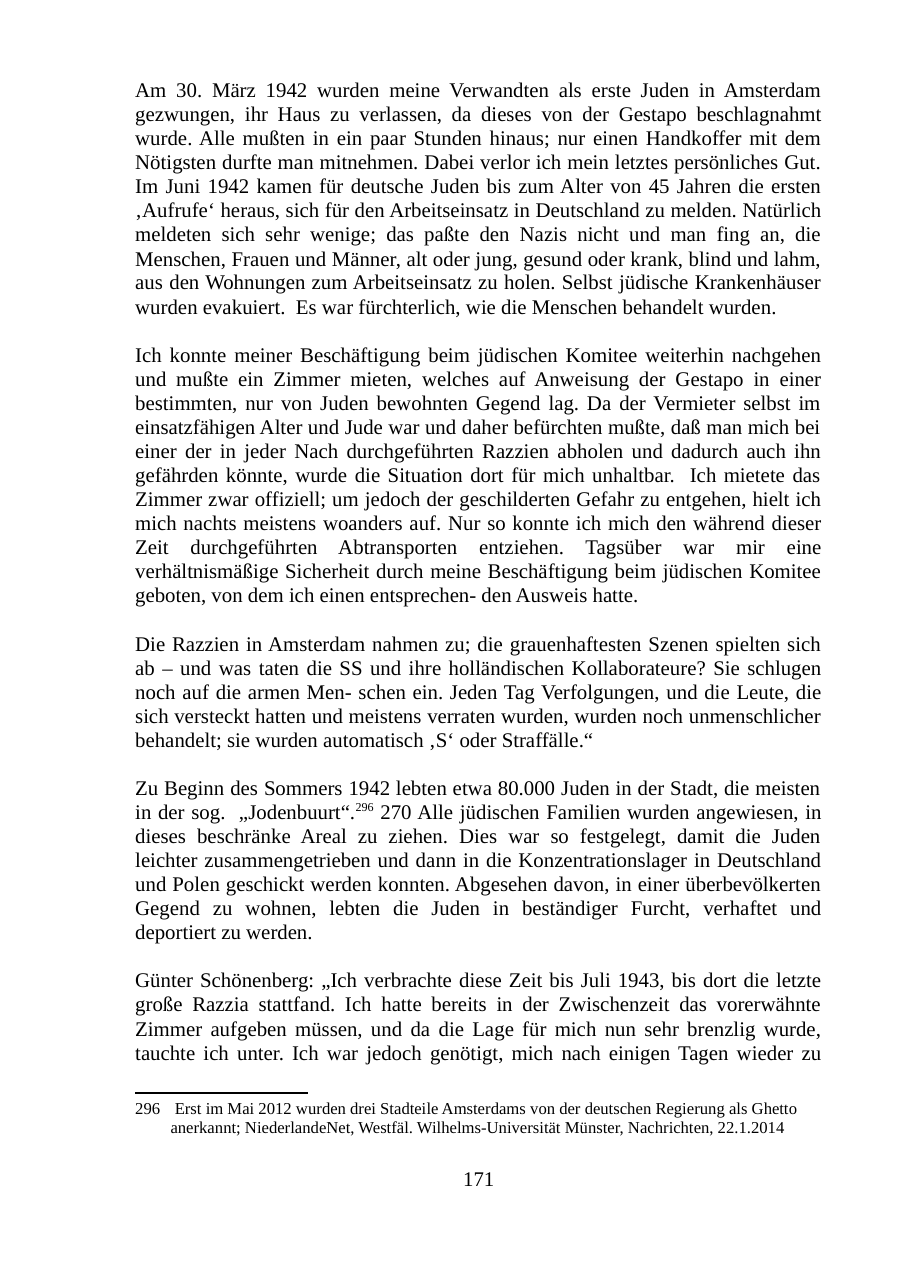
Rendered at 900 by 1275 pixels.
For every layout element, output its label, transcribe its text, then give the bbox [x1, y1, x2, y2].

text Erst im Mai 2012 wurden drei Stadteile Amsterdams von der deutschen Regierung als Ghetto anerkannt; NiederlandeNet, Westfäl. Wilhelms-Universität Münster, Nachrichten, 22.1.2014 [135, 1099, 822, 1137]
text Am 30. März 1942 wurden meine Verwandten als erste Juden in Amsterdam gezwungen, ihr Haus zu verlassen, da dieses von der Gestapo beschlagnahmt wurde. Alle mußten in ein paar Stunden hinaus; nur einen Handkoffer mit dem Nötigsten durfte man mitnehmen. Dabei verlor ich mein letztes persönliches Gut. Im Juni 1942 kamen für deutsche Juden bis zum Alter von 45 Jahren die ersten ‚Aufrufe‘ heraus, sich für den Arbeitseinsatz in Deutschland zu melden. Natürlich meldeten sich sehr wenige; das paßte den Nazis nicht und man fing an, die Menschen, Frauen und Männer, alt oder jung, gesund oder krank, blind und lahm, aus den Wohnungen zum Arbeitseinsatz zu holen. Selbst jüdische Krankenhäuser wurden evakuiert. Es war fürchterlich, wie die Menschen behandelt wurden. [135, 78, 822, 319]
text Ich konnte meiner Beschäftigung beim jüdischen Komitee weiterhin nachgehen und mußte ein Zimmer mieten, welches auf Anweisung der Gestapo in einer bestimmten, nur von Juden bewohnten Gegend lag. Da der Vermieter selbst im einsatzfähigen Alter und Jude war und daher befürchten mußte, daß man mich bei einer der in jeder Nach durchgeführten Razzien abholen und dadurch auch ihn gefährden könnte, wurde die Situation dort für mich unhaltbar. Ich mietete das Zimmer zwar offiziell; um jedoch der geschilderten Gefahr zu entgehen, hielt ich mich nachts meistens woanders auf. Nur so konnte ich mich den während dieser Zeit durchgeführten Abtransporten entziehen. Tagsüber war mir eine verhältnismäßige Sicherheit durch meine Beschäftigung beim jüdischen Komitee geboten, von dem ich einen entsprechen- den Ausweis hatte. [135, 343, 822, 607]
text Günter Schönenberg: „Ich verbrachte diese Zeit bis Juli 1943, bis dort die letzte große Razzia stattfand. Ich hatte bereits in der Zwischenzeit das vorerwähnte Zimmer aufgeben müssen, und da die Lage für mich nun sehr brenzlig wurde, tauchte ich unter. Ich war jedoch genötigt, mich nach einigen Tagen wieder zu [135, 968, 822, 1064]
text Zu Beginn des Sommers 1942 lebten etwa 80.000 Juden in der Stadt, die meisten in der sog. „Jodenbuurt“. 270 Alle jüdischen Familien wurden angewiesen, in dieses beschränke Areal zu ziehen. Dies war so festgelegt, damit die Juden leichter zusammengetrieben und dann in die Konzentrationslager in Deutschland und Polen geschickt werden konnten. Abgesehen davon, in einer überbevölkerten Gegend zu wohnen, lebten die Juden in beständiger Furcht, verhaftet und deportiert zu werden. [135, 776, 822, 944]
text Die Razzien in Amsterdam nahmen zu; die grauenhaftesten Szenen spielten sich ab – und was taten die SS und ihre holländischen Kollaborateure? Sie schlugen noch auf die armen Men- schen ein. Jeden Tag Verfolgungen, und die Leute, die sich versteckt hatten und meistens verraten wurden, wurden noch unmenschlicher behandelt; sie wurden automatisch ‚S‘ oder Straffälle.“ [135, 631, 822, 752]
